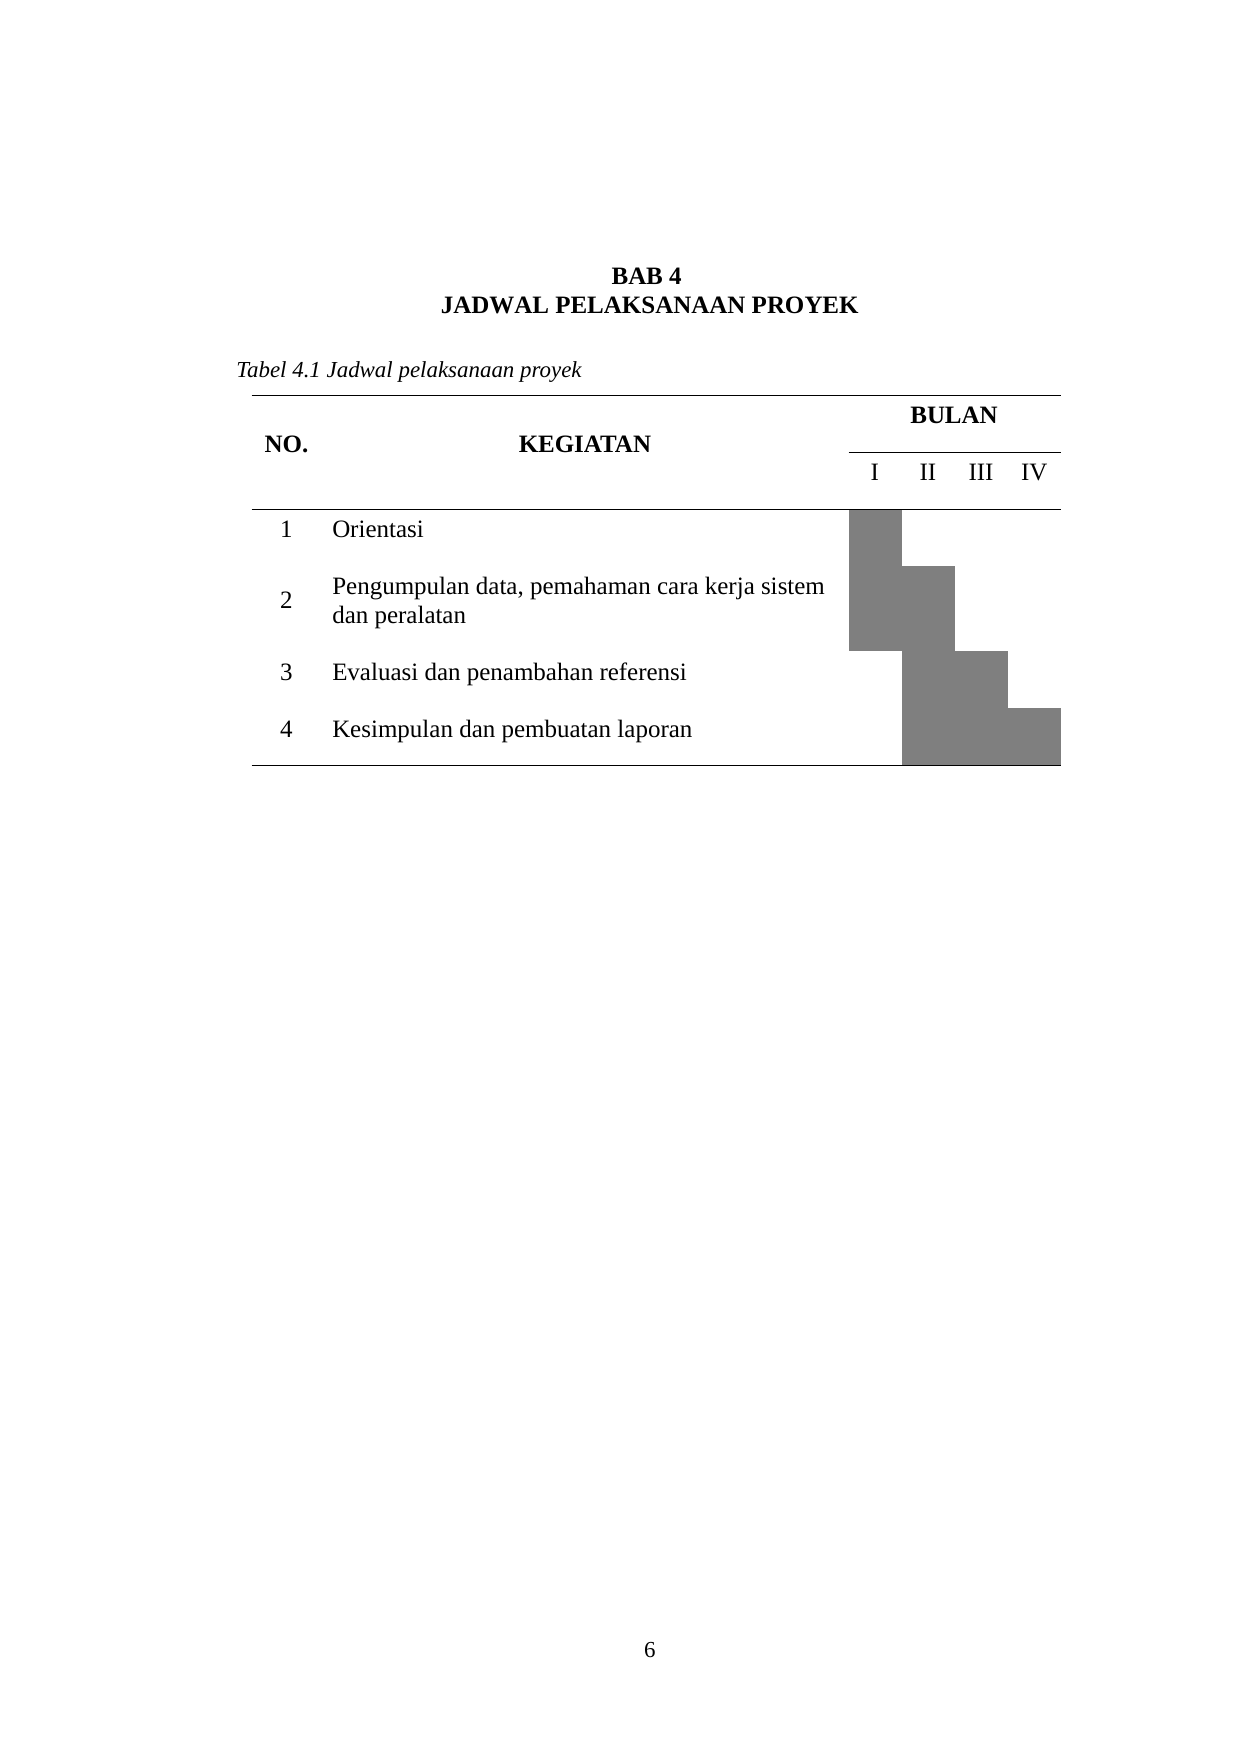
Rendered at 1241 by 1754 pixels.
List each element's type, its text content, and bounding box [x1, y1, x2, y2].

table_cell [955, 708, 1008, 765]
table_cell I [849, 453, 902, 508]
table_cell [1008, 708, 1061, 765]
table_cell II [902, 453, 955, 508]
table_cell 1 [252, 510, 322, 566]
table_header KEGIATAN [322, 396, 848, 508]
table_cell [955, 566, 1008, 651]
table_cell 2 [252, 566, 322, 651]
table_cell 3 [252, 651, 322, 708]
table_cell [849, 651, 902, 708]
table_cell [1008, 510, 1061, 566]
table_cell III [955, 453, 1008, 508]
table_cell Orientasi [322, 510, 848, 566]
table_cell [955, 651, 1008, 708]
table_cell [902, 566, 955, 651]
table_cell Evaluasi dan penambahan referensi [322, 651, 848, 708]
table_cell [902, 708, 955, 765]
table_cell [955, 510, 1008, 566]
table_cell [1008, 651, 1061, 708]
table_cell Pengumpulan data, pemahaman cara kerja sistem dan peralatan [322, 566, 848, 651]
table_cell Kesimpulan dan pembuatan laporan [322, 708, 848, 765]
table_cell IV [1008, 453, 1061, 508]
text Tabel 4.1 Jadwal pelaksanaan proyek [236, 356, 1063, 382]
table_cell [849, 510, 902, 566]
table_header BULAN [849, 396, 1061, 452]
table_cell [1008, 566, 1061, 651]
table_cell [902, 510, 955, 566]
table_cell [849, 566, 902, 651]
table_cell 4 [252, 708, 322, 765]
table_cell [849, 708, 902, 765]
table_cell [902, 651, 955, 708]
table_header NO. [252, 396, 322, 508]
subtitle JADWAL PELAKSANAAN PROYEK [236, 261, 1063, 318]
